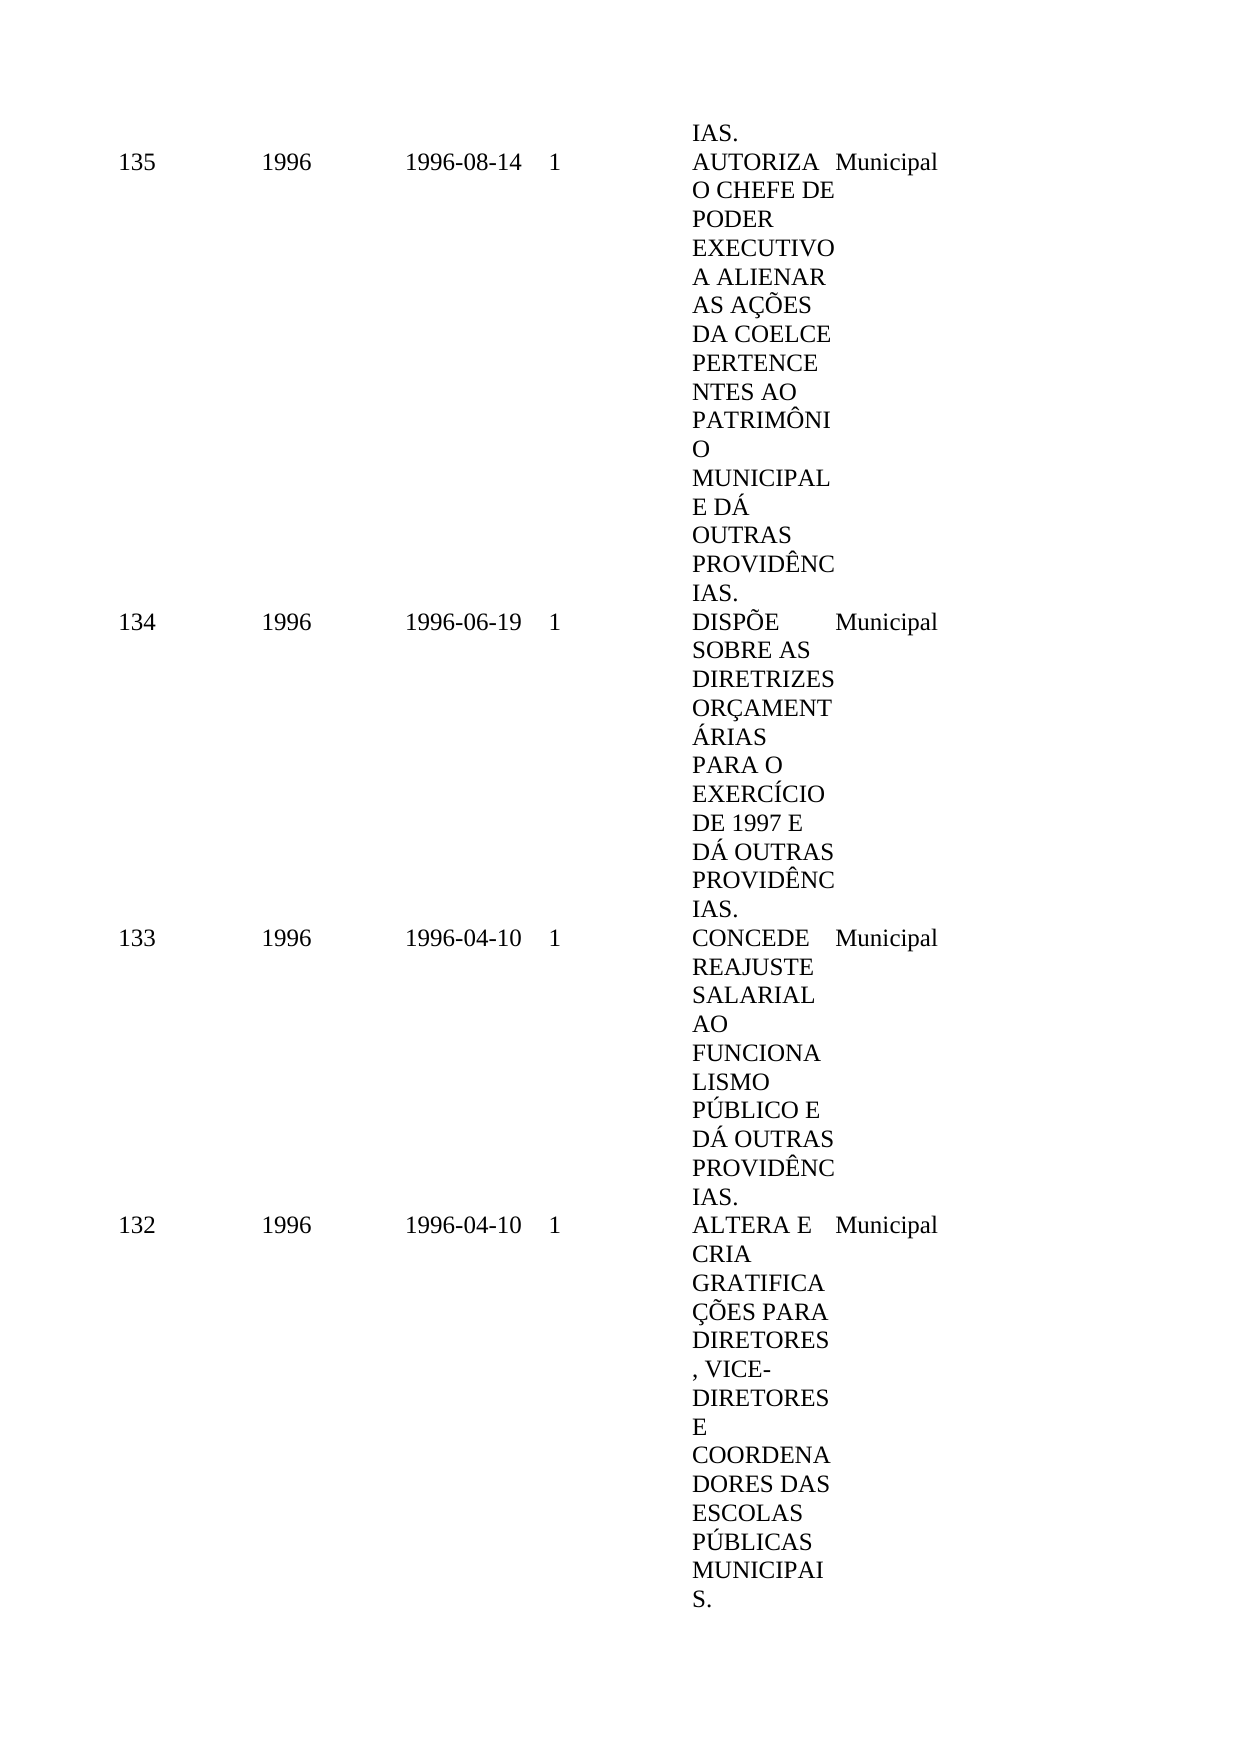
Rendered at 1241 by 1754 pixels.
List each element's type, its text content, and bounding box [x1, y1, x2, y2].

table_cell 1 [548, 1211, 692, 1613]
table_cell IAS. [692, 118, 835, 147]
table_cell AUTORIZA O CHEFE DE PODER EXECUTIVO A ALIENAR AS AÇÕES DA COELCE PERTENCENTES AO PATRIMÔNIO MUNICIPAL E DÁ OUTRAS PROVIDÊNCIAS. [692, 147, 835, 607]
table_cell 1996-04-10 [405, 1211, 548, 1613]
table_cell 1996-06-19 [405, 607, 548, 923]
table_cell [979, 1211, 1122, 1613]
table_cell 1996 [261, 1211, 405, 1613]
table_cell 1996 [261, 923, 405, 1211]
table_cell 1 [548, 923, 692, 1211]
table_cell CONCEDE REAJUSTE SALARIAL AO FUNCIONALISMO PÚBLICO E DÁ OUTRAS PROVIDÊNCIAS. [692, 923, 835, 1211]
table_cell [118, 118, 261, 147]
table_cell [261, 118, 405, 147]
table_cell DISPÕE SOBRE AS DIRETRIZES ORÇAMENTÁRIAS PARA O EXERCÍCIO DE 1997 E DÁ OUTRAS PROVIDÊNCIAS. [692, 607, 835, 923]
table_cell 134 [118, 607, 261, 923]
table_cell Municipal [835, 1211, 979, 1613]
table_cell 135 [118, 147, 261, 607]
table_cell 132 [118, 1211, 261, 1613]
table_cell 1996 [261, 147, 405, 607]
table_cell Municipal [835, 607, 979, 923]
table_cell 133 [118, 923, 261, 1211]
table_cell 1996-04-10 [405, 923, 548, 1211]
table_cell [979, 118, 1122, 147]
table_cell [979, 147, 1122, 607]
table_cell [979, 923, 1122, 1211]
table_cell 1996 [261, 607, 405, 923]
table_cell [835, 118, 979, 147]
table_cell [548, 118, 692, 147]
table_cell ALTERA E CRIA GRATIFICAÇÕES PARA DIRETORES, VICE-DIRETORES E COORDENADORES DAS ESCOLAS PÚBLICAS MUNICIPAIS. [692, 1211, 835, 1613]
table_cell 1 [548, 147, 692, 607]
table_cell 1996-08-14 [405, 147, 548, 607]
table_cell [979, 607, 1122, 923]
table_cell [405, 118, 548, 147]
table_cell 1 [548, 607, 692, 923]
table_cell Municipal [835, 923, 979, 1211]
table_cell Municipal [835, 147, 979, 607]
